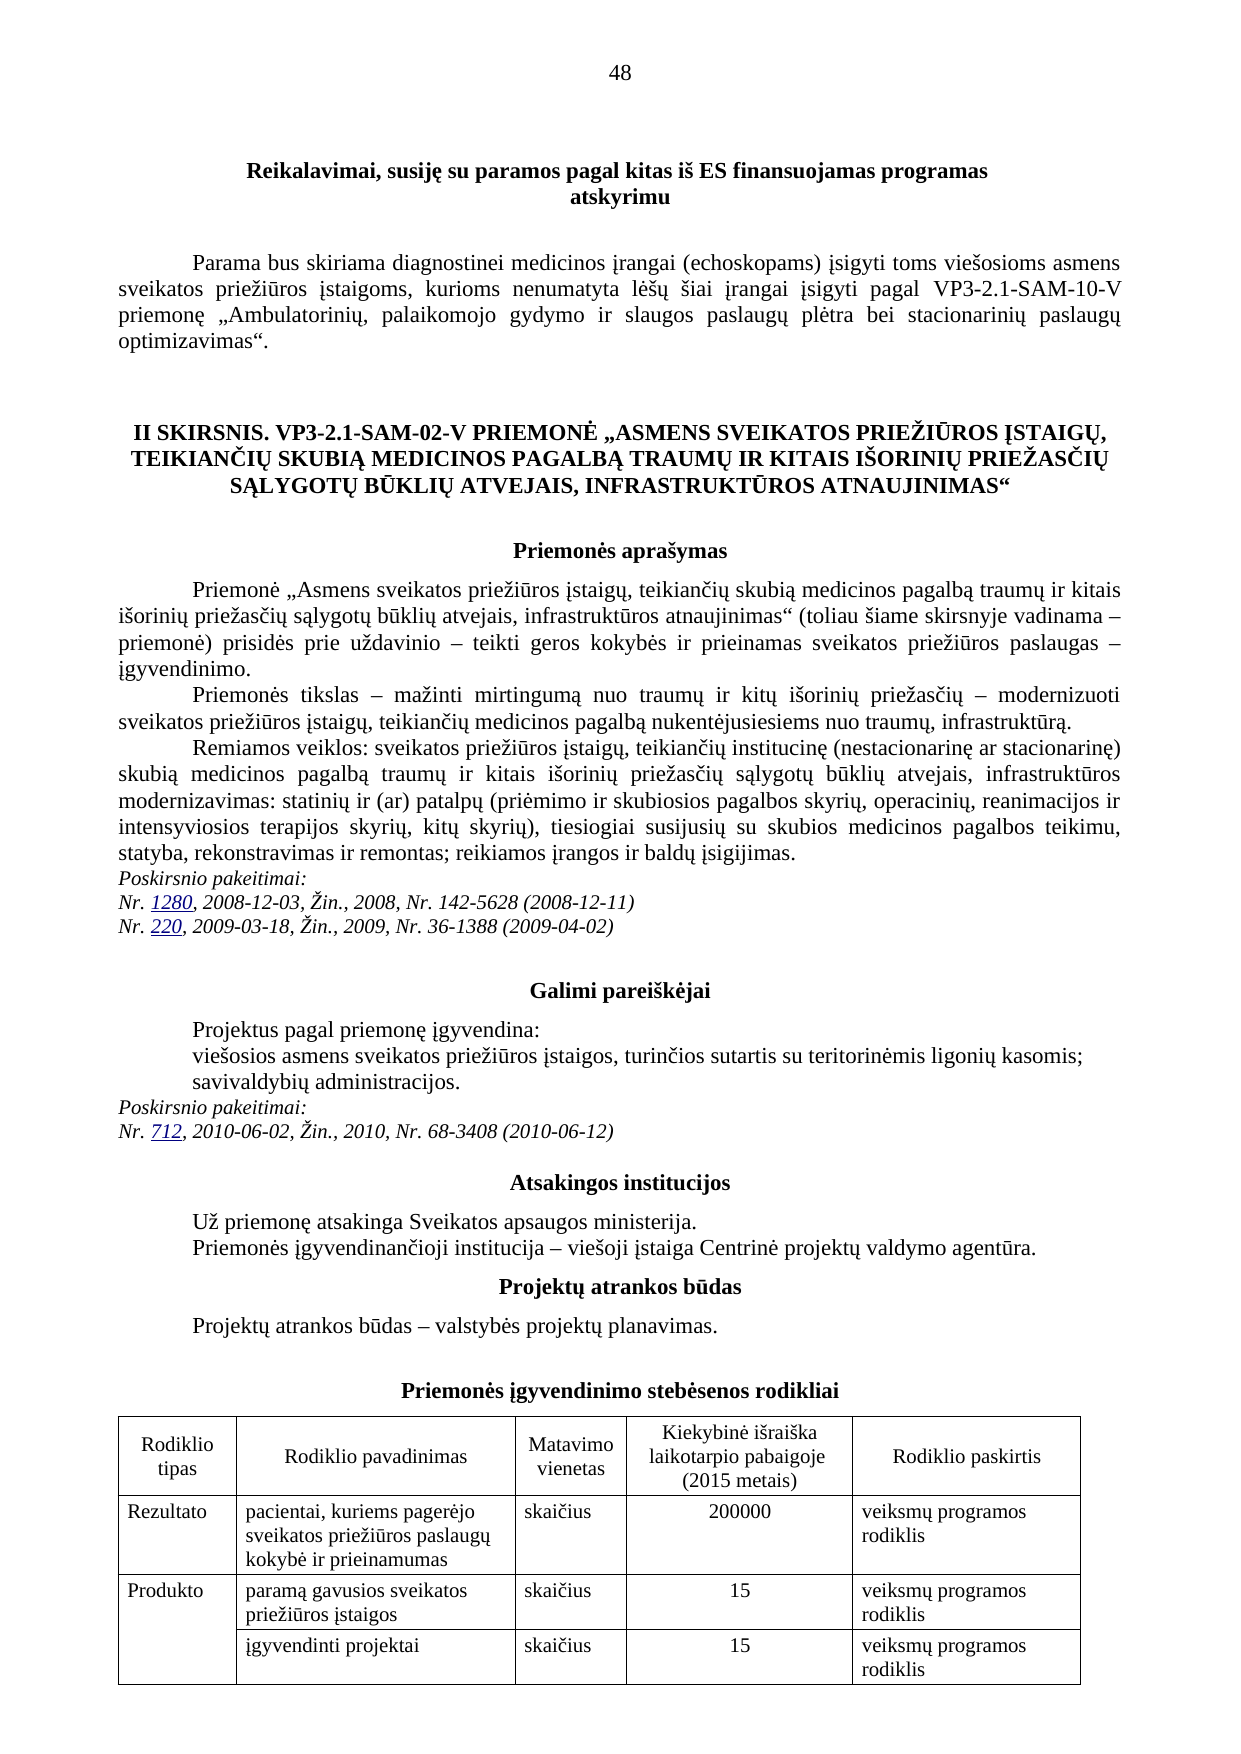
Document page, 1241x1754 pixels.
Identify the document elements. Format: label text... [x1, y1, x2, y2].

text Priemonės tikslas – mažinti mirtingumą nuo traumų ir kitų išorinių priežasčių – modernizuoti sveikatos priežiūros įstaigų, teikiančių medicinos pagalbą nukentėjusiesiems nuo traumų, infrastruktūrą. [118, 681, 1122, 734]
table_header Rodiklio pavadinimas [237, 1417, 515, 1495]
text Nr. 220, 2009-03-18, Žin., 2009, Nr. 36-1388 (2009-04-02) [118, 914, 1122, 938]
text Priemonės įgyvendinančioji institucija – viešoji įstaiga Centrinė projektų valdymo agentūra. [118, 1234, 1122, 1261]
text savivaldybių administracijos. [118, 1068, 1122, 1095]
text Galimi pareiškėjai [118, 977, 1122, 1003]
table_cell pacientai, kuriems pagerėjo sveikatos priežiūros paslaugų kokybė ir prieinamumas [237, 1496, 515, 1574]
text Priemonės aprašymas [118, 537, 1122, 563]
table_cell įgyvendinti projektai [237, 1630, 515, 1684]
table_cell skaičius [516, 1496, 626, 1574]
table_header Matavimo vienetas [516, 1417, 626, 1495]
table_header Rodiklio paskirtis [853, 1417, 1080, 1495]
table_cell paramą gavusios sveikatos priežiūros įstaigos [237, 1575, 515, 1629]
text Už priemonę atsakinga Sveikatos apsaugos ministerija. [118, 1208, 1122, 1234]
text Poskirsnio pakeitimai: [118, 1095, 1122, 1119]
text Projektų atrankos būdas [118, 1273, 1122, 1300]
table_header Rodiklio tipas [119, 1417, 236, 1495]
table_cell 15 [627, 1630, 852, 1684]
table_cell veiksmų programos rodiklis [853, 1630, 1080, 1684]
subtitle Parama bus skiriama diagnostinei medicinos įrangai (echoskopams) įsigyti toms viešosioms asmens sveikatos priežiūros įstaigoms, kurioms nenumatyta lėšų šiai įrangai įsigyti pagal VP3-2.1-SAM-10-V priemonę „Ambulatorinių, palaikomojo gydymo ir slaugos paslaugų plėtra bei stacionarinių paslaugų optimizavimas“. [118, 248, 1122, 354]
text Nr. 712, 2010-06-02, Žin., 2010, Nr. 68-3408 (2010-06-12) [118, 1119, 1122, 1143]
text Atsakingos institucijos [118, 1169, 1122, 1196]
table_cell skaičius [516, 1630, 626, 1684]
text Remiamos veiklos: sveikatos priežiūros įstaigų, teikiančių institucinę (nestacionarinę ar stacionarinę) skubią medicinos pagalbą traumų ir kitais išorinių priežasčių sąlygotų būklių atvejais, infrastruktūros modernizavimas: statinių ir (ar) patalpų (priėmimo ir skubiosios pagalbos skyrių, operacinių, reanimacijos ir intensyviosios terapijos skyrių, kitų skyrių), tiesiogiai susijusių su skubios medicinos pagalbos teikimu, statyba, rekonstravimas ir remontas; reikiamos įrangos ir baldų įsigijimas. [118, 734, 1122, 866]
text Priemonė „Asmens sveikatos priežiūros įstaigų, teikiančių skubią medicinos pagalbą traumų ir kitais išorinių priežasčių sąlygotų būklių atvejais, infrastruktūros atnaujinimas“ (toliau šiame skirsnyje vadinama – priemonė) prisidės prie uždavinio – teikti geros kokybės ir prieinamas sveikatos priežiūros paslaugas – įgyvendinimo. [118, 576, 1122, 681]
subtitle II SKIRSNIS. VP3-2.1-SAM-02-V PRIEMONĖ „ASMENS SVEIKATOS PRIEŽIŪROS ĮSTAIGŲ, TEIKIANČIŲ SKUBIĄ MEDICINOS PAGALBĄ TRAUMŲ IR KITAIS IŠORINIŲ PRIEŽASČIŲ SĄLYGOTŲ BŪKLIŲ ATVEJAIS, INFRASTRUKTŪROS ATNAUJINIMAS“ [118, 419, 1122, 498]
text Nr. 1280, 2008-12-03, Žin., 2008, Nr. 142-5628 (2008-12-11) [118, 890, 1122, 914]
table_cell Rezultato [119, 1496, 236, 1574]
table_cell skaičius [516, 1575, 626, 1629]
table_cell veiksmų programos rodiklis [853, 1575, 1080, 1629]
table_cell 15 [627, 1575, 852, 1629]
table_header Kiekybinė išraiška laikotarpio pabaigoje (2015 metais) [627, 1417, 852, 1495]
subtitle Reikalavimai, susiję su paramos pagal kitas iš ES finansuojamas programas atskyrimu [118, 157, 1122, 210]
text viešosios asmens sveikatos priežiūros įstaigos, turinčios sutartis su teritorinėmis ligonių kasomis; [118, 1042, 1122, 1068]
table_cell veiksmų programos rodiklis [853, 1496, 1080, 1574]
text Priemonės įgyvendinimo stebėsenos rodikliai [118, 1377, 1122, 1404]
table_cell Produkto [119, 1575, 236, 1684]
table_cell 200000 [627, 1496, 852, 1574]
text Poskirsnio pakeitimai: [118, 866, 1122, 890]
text Projektų atrankos būdas – valstybės projektų planavimas. [118, 1312, 1122, 1338]
text Projektus pagal priemonę įgyvendina: [118, 1016, 1122, 1042]
